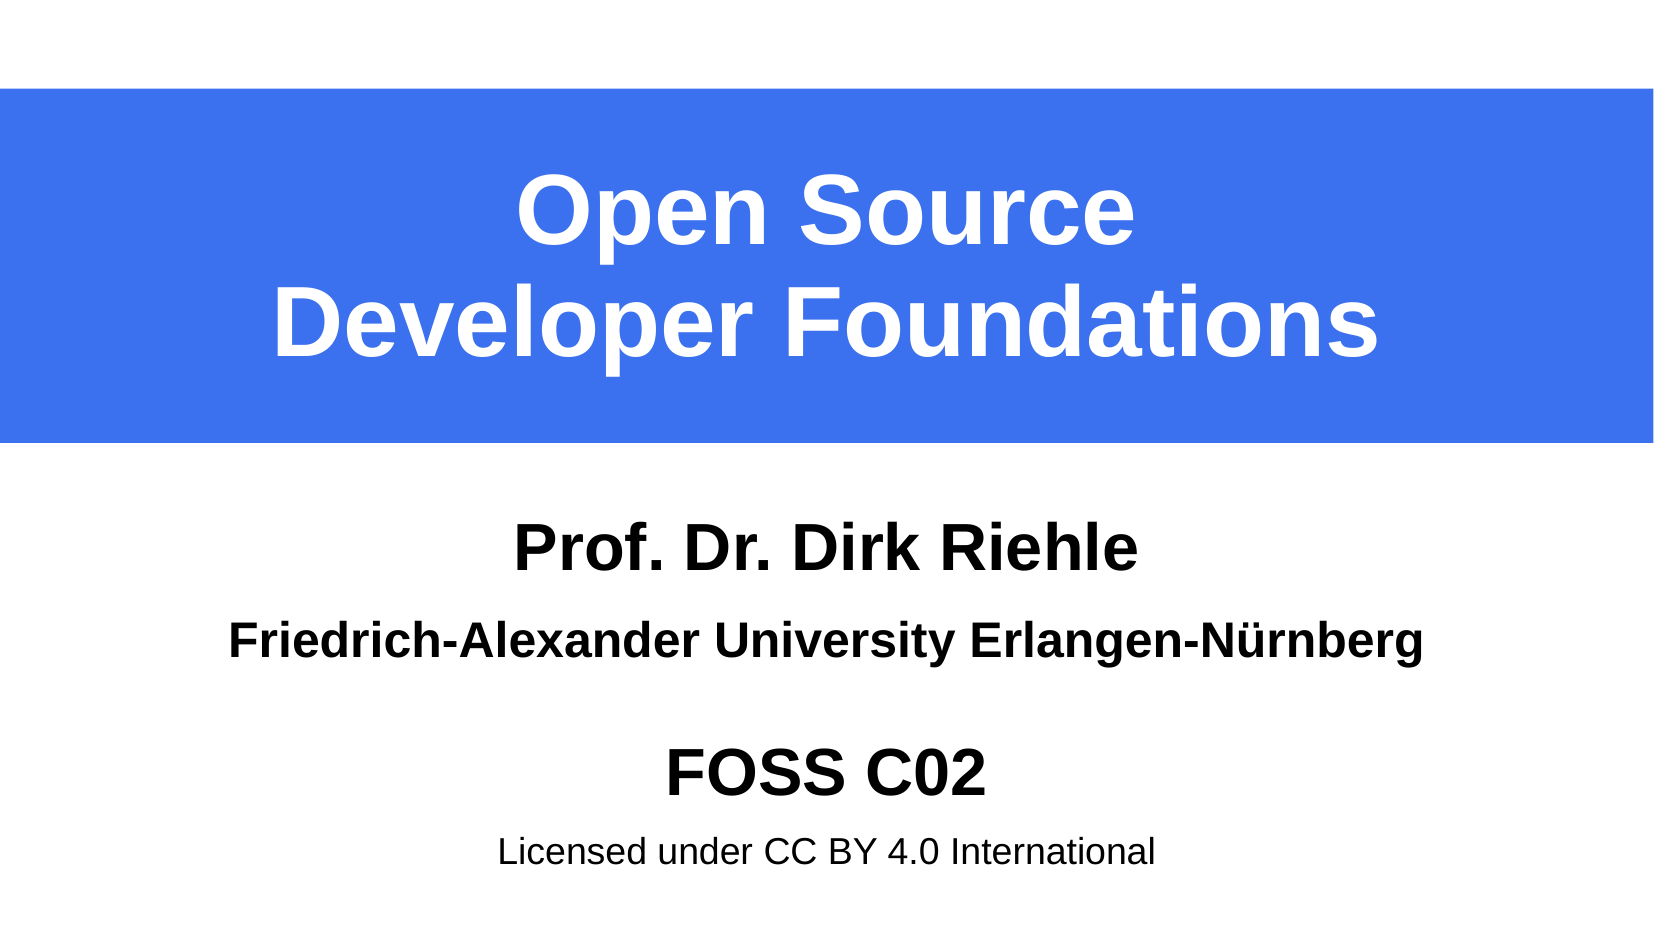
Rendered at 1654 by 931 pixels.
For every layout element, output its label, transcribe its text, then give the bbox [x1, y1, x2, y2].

title Open Source Developer Foundations [0, 88, 1654, 443]
subtitle Prof. Dr. Dirk Riehle Friedrich-Alexander University Erlangen-Nürnberg FOSS C02 Licensed under CC BY 4.0 International [29, 472, 1625, 886]
